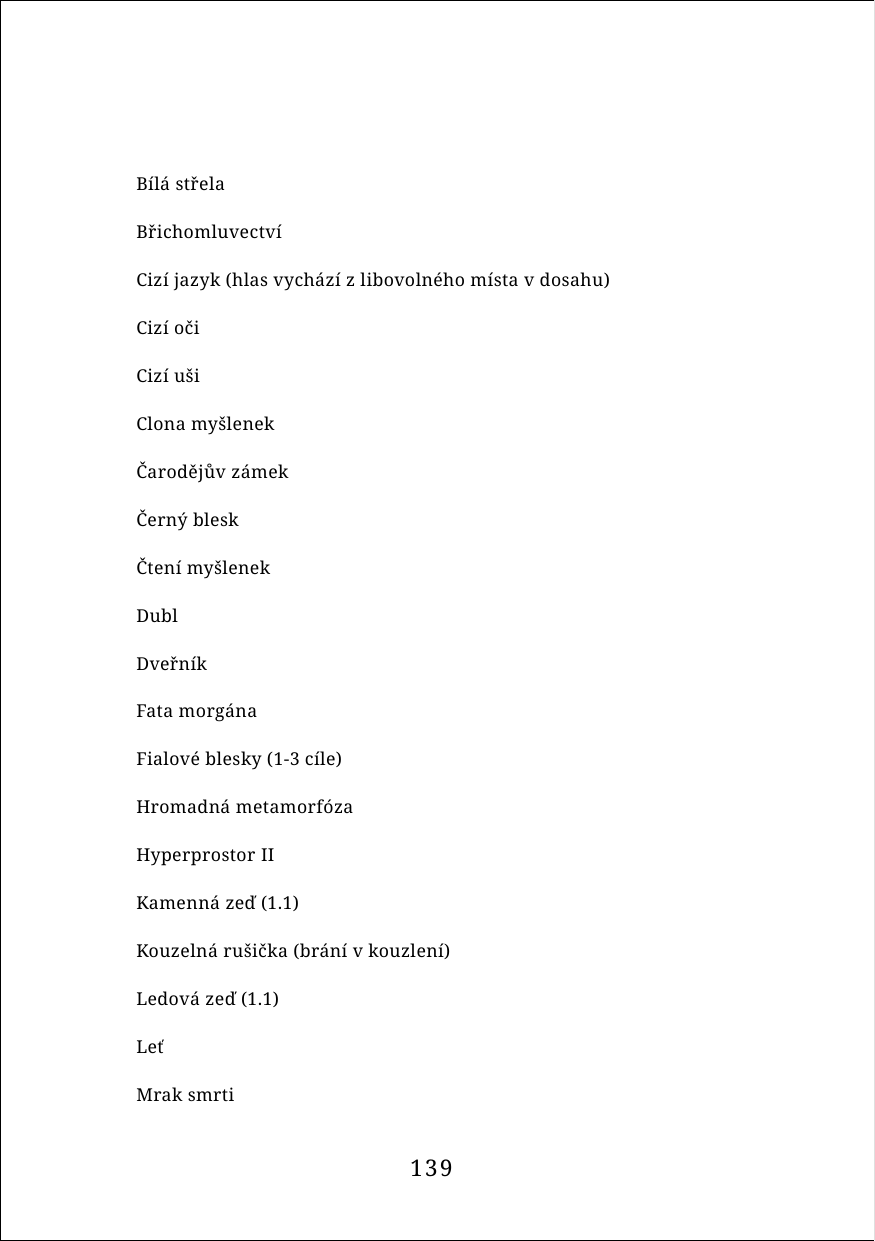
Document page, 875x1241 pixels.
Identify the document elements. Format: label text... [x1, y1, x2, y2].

text Dubl [136, 603, 756, 627]
text Mrak smrti [136, 1082, 756, 1106]
text Ledová zeď (1.1) [136, 986, 756, 1011]
text Hromadná metamorfóza [136, 795, 756, 819]
text Hyperprostor II [136, 843, 756, 867]
text Leť [136, 1034, 756, 1058]
text Kamenná zeď (1.1) [136, 891, 756, 915]
text Cizí oči [136, 316, 756, 340]
text Břichomluvectví [136, 220, 756, 244]
text Fialové blesky (1-3 cíle) [136, 747, 756, 771]
text Bílá střela [136, 172, 756, 196]
text Cizí uši [136, 363, 756, 388]
text Cizí jazyk (hlas vychází z libovolného místa v dosahu) [136, 268, 756, 292]
text Čarodějův zámek [136, 459, 756, 483]
text Fata morgána [136, 699, 756, 723]
text Čtení myšlenek [136, 555, 756, 579]
text Kouzelná rušička (brání v kouzlení) [136, 938, 756, 963]
text Clona myšlenek [136, 411, 756, 436]
text Dveřník [136, 651, 756, 675]
text Černý blesk [136, 507, 756, 531]
